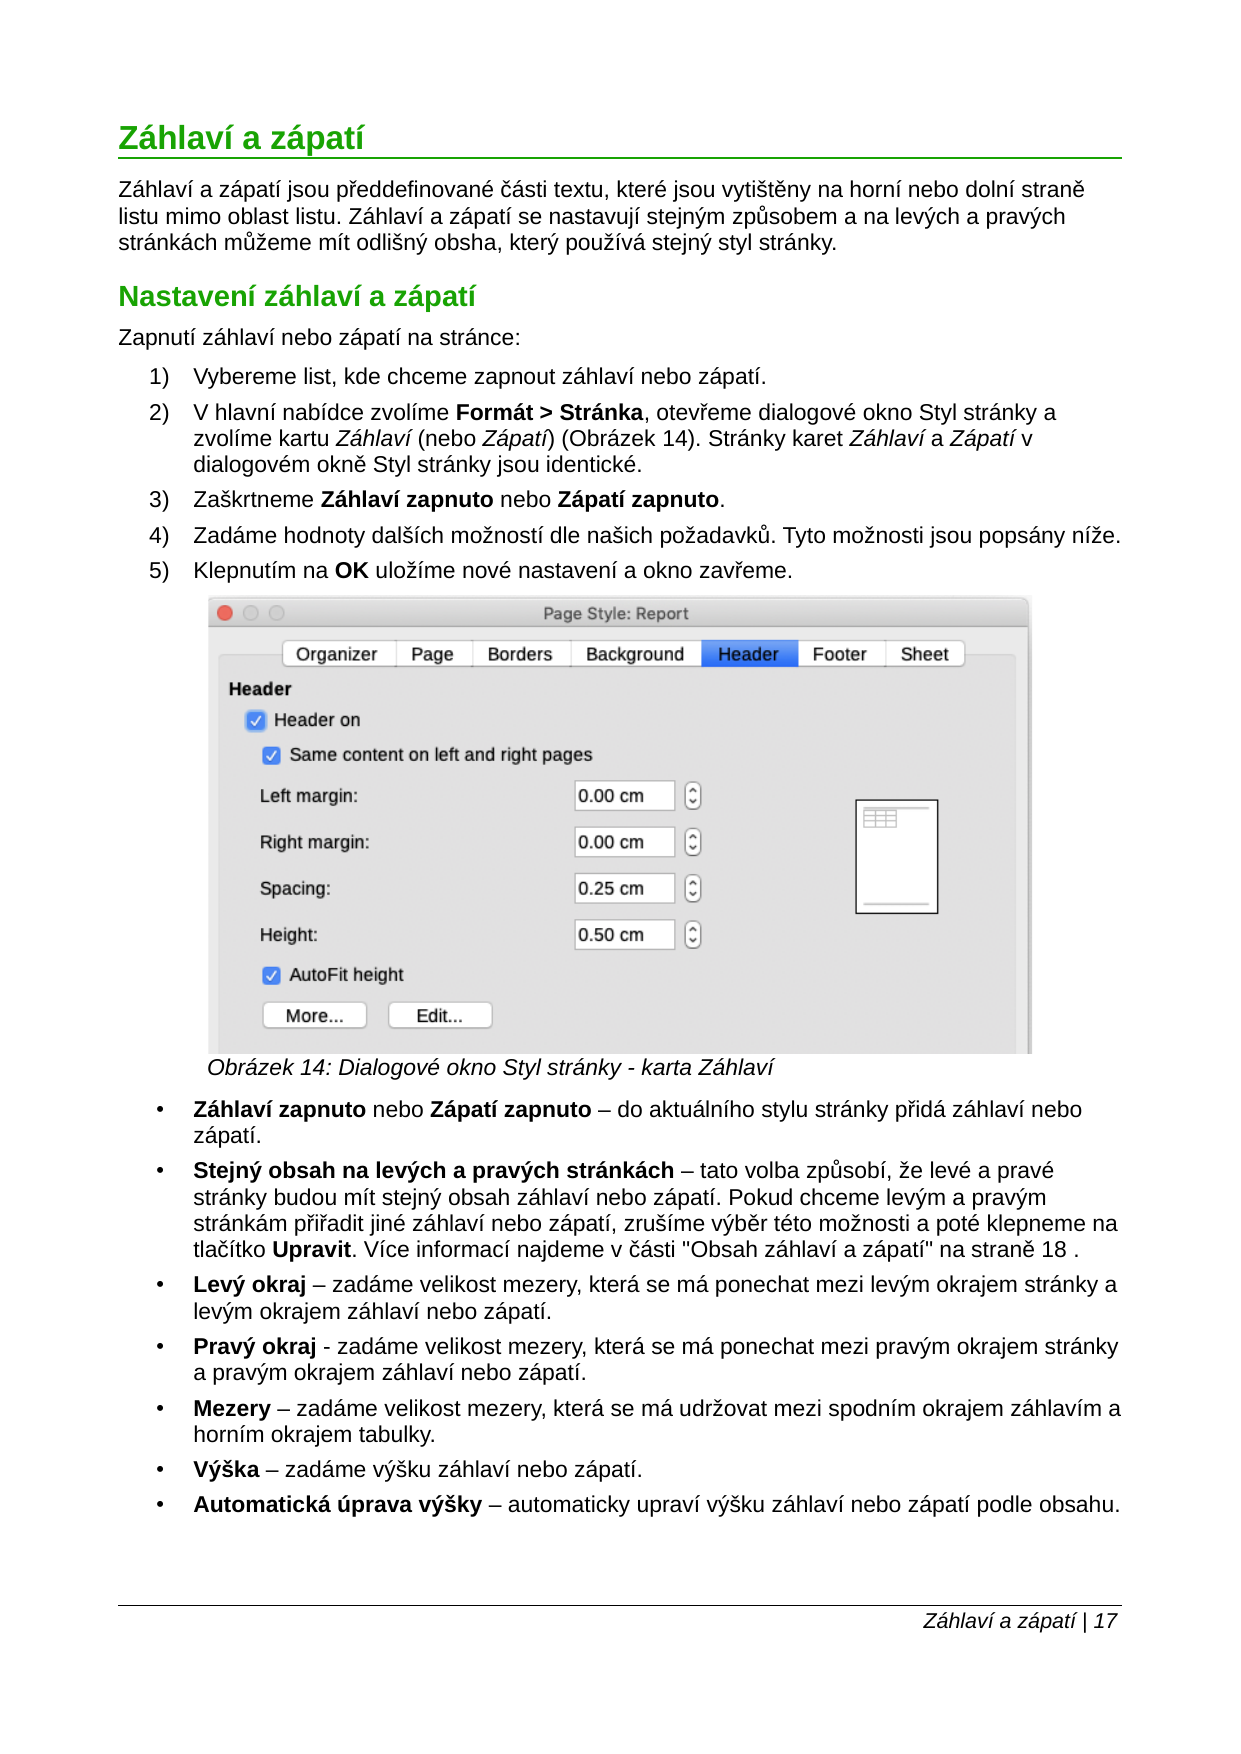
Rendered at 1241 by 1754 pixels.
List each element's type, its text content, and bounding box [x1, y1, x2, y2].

list V hlavní nabídce zvolíme Formát > Stránka, otevřeme dialogové okno Styl stránky a zvolíme kartu Záhlaví (nebo Zápatí) (Obrázek 14). Stránky karet Záhlaví a Zápatí v dialogovém okně Styl stránky jsou identické. [169, 398, 1122, 477]
list Zaškrtneme Záhlaví zapnuto nebo Zápatí zapnuto. [169, 486, 1122, 513]
subtitle Záhlaví a zápatí [118, 118, 1122, 157]
text Záhlaví a zápatí jsou předdefinované části textu, které jsou vytištěny na horní nebo dolní straně listu mimo oblast listu. Záhlaví a zápatí se nastavují stejným způsobem a na levých a pravých stránkách můžeme mít odlišný obsha, který používá stejný styl stránky. [118, 176, 1122, 255]
list Stejný obsah na levých a pravých stránkách – tato volba způsobí, že levé a pravé stránky budou mít stejný obsah záhlaví nebo zápatí. Pokud chceme levým a pravým stránkám přiřadit jiné záhlaví nebo zápatí, zrušíme výběr této možnosti a poté klepneme na tlačítko Upravit. Více informací najdeme v části "Obsah záhlaví nebo zápatí" na straně 17 . [156, 1157, 1122, 1263]
list Mezery – zadáme velikost mezery, která se má udržovat mezi spodním okrajem záhlavím a horním okrajem tabulky. [156, 1394, 1122, 1447]
text Zapnutí záhlaví nebo zápatí na stránce: [118, 324, 1122, 351]
picture [208, 595, 1033, 1054]
list Pravý okraj - zadáme velikost mezery, která se má ponechat mezi pravým okrajem stránky a pravým okrajem záhlaví nebo zápatí. [156, 1333, 1122, 1386]
list Zadáme hodnoty dalších možností dle našich požadavků. Tyto možnosti jsou popsány níže. [169, 522, 1122, 548]
list Levý okraj – zadáme velikost mezery, která se má ponechat mezi levým okrajem stránky a levým okrajem záhlaví nebo zápatí. [156, 1271, 1122, 1324]
text Obrázek 14: Dialogové okno Styl stránky - karta Záhlaví [207, 1051, 1033, 1080]
subtitle Nastavení záhlaví a zápatí [118, 279, 1122, 313]
list Výška – zadáme výšku záhlaví nebo zápatí. [156, 1456, 1122, 1482]
list Vybereme list, kde chceme zapnout záhlaví nebo zápatí. [169, 363, 1122, 389]
list Záhlaví zapnuto nebo Zápatí zapnuto – do aktuálního stylu stránky přidá záhlaví nebo zápatí. [156, 1096, 1122, 1148]
list Automatická úprava výšky – automaticky upraví výšku záhlaví nebo zápatí podle obsahu. [156, 1491, 1122, 1518]
list Klepnutím na OK uložíme nové nastavení a okno zavřeme. [169, 557, 1122, 583]
